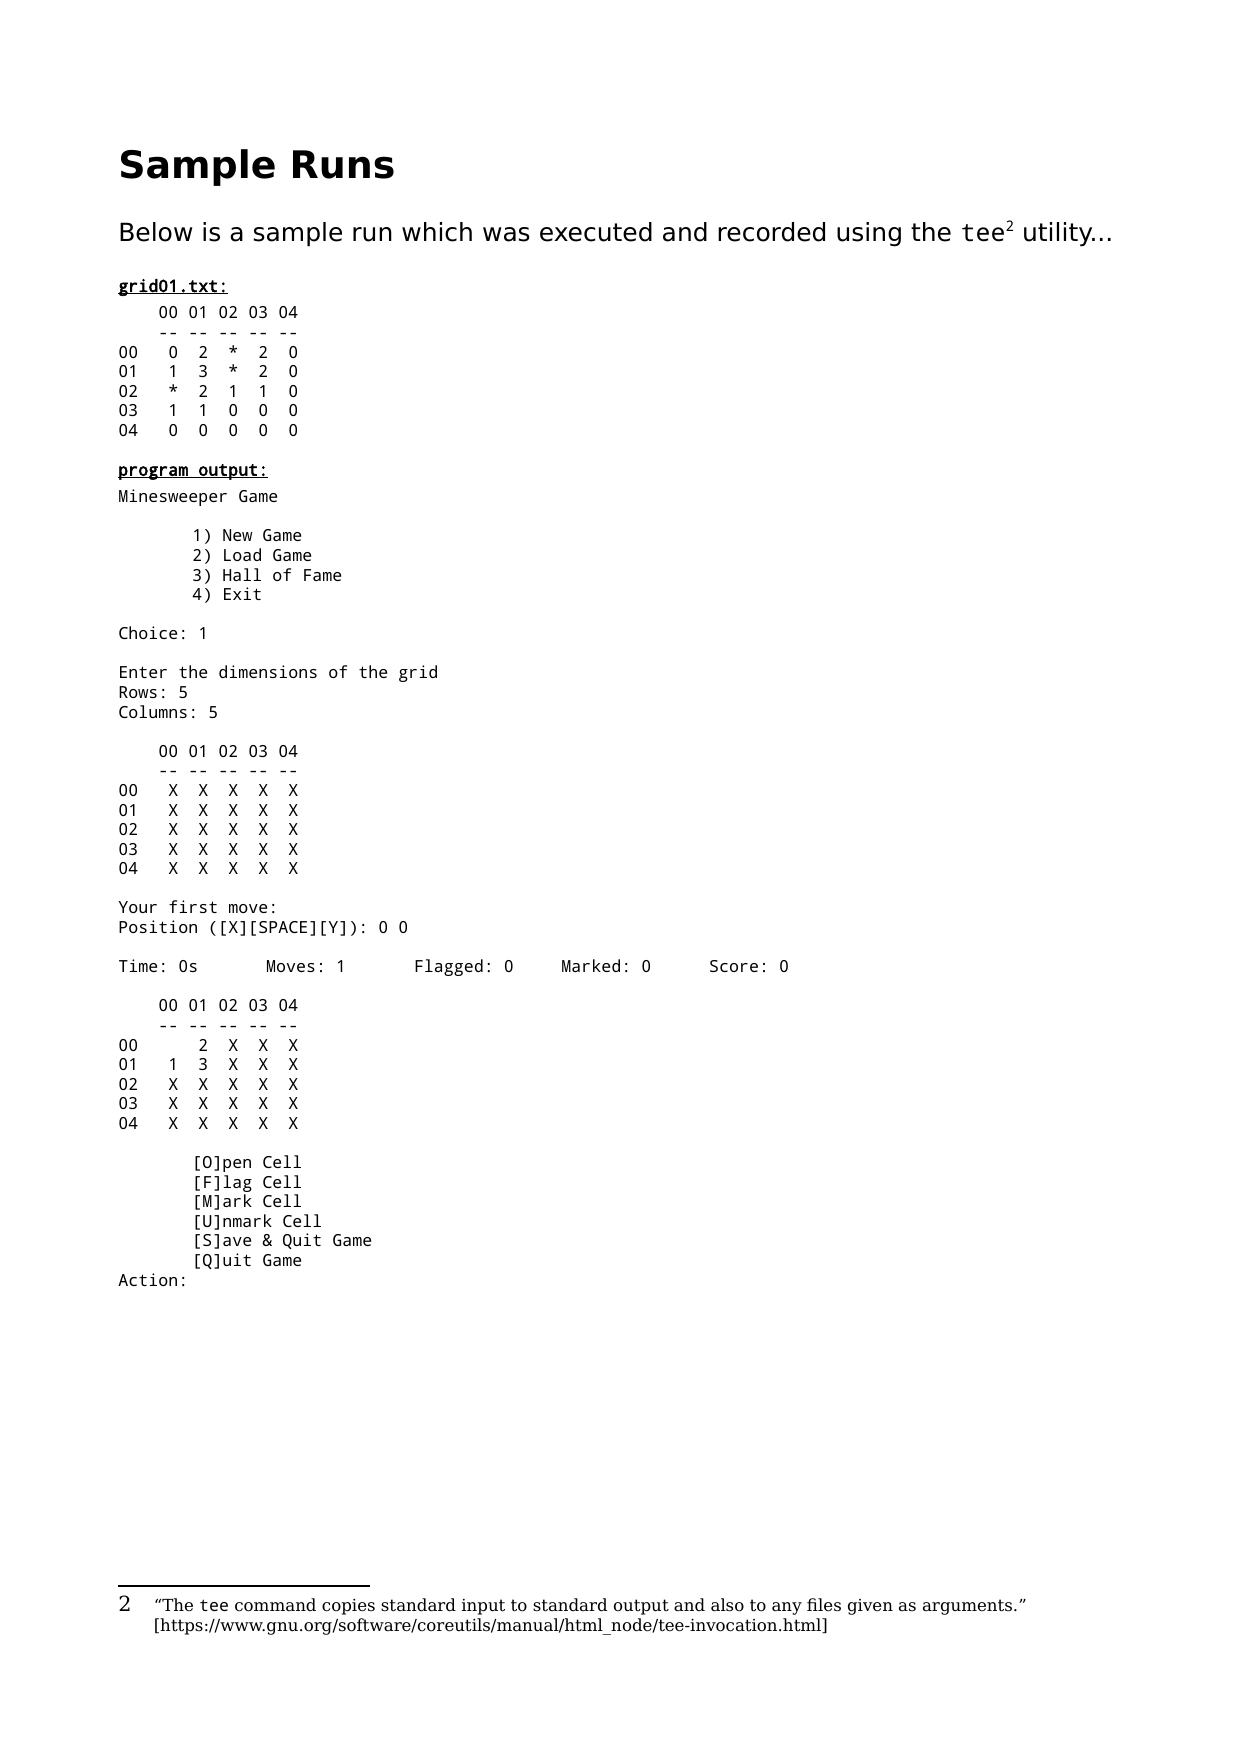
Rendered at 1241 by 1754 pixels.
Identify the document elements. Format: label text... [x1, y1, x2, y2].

text -- -- -- -- -- [118, 761, 1122, 781]
text [F]lag Cell [118, 1173, 1122, 1192]
text 04 0 0 0 0 0 [118, 421, 1122, 441]
text 02 * 2 1 1 0 [118, 382, 1122, 401]
text 00 01 02 03 04 [118, 996, 1122, 1016]
text 01 1 3 * 2 0 [118, 362, 1122, 382]
text 00 01 02 03 04 [118, 303, 1122, 323]
text 02 X X X X X [118, 820, 1122, 840]
text 4) Exit [118, 585, 1122, 605]
text 04 X X X X X [118, 859, 1122, 879]
text 00 X X X X X [118, 781, 1122, 801]
text Below is a sample run which was executed and recorded using the tee utility... [118, 218, 1122, 247]
text Time: 0s Moves: 1 Flagged: 0 Marked: 0 Score: 0 [118, 957, 1122, 977]
text 03 X X X X X [118, 1094, 1122, 1114]
text Your first move: [118, 898, 1122, 918]
text 00 2 X X X [118, 1036, 1122, 1055]
text Minesweeper Game [118, 487, 1122, 507]
text [M]ark Cell [118, 1192, 1122, 1212]
text 2) Load Game [118, 546, 1122, 566]
text 1) New Game [118, 526, 1122, 546]
text Rows: 5 [118, 683, 1122, 703]
text -- -- -- -- -- [118, 323, 1122, 343]
text 01 1 3 X X X [118, 1055, 1122, 1075]
text grid01.txt: [118, 276, 1122, 296]
text 00 0 2 * 2 0 [118, 343, 1122, 362]
text -- -- -- -- -- [118, 1016, 1122, 1036]
text Position ([X][SPACE][Y]): 0 0 [118, 918, 1122, 938]
text 3) Hall of Fame [118, 566, 1122, 585]
text 04 X X X X X [118, 1114, 1122, 1133]
text Enter the dimensions of the grid [118, 663, 1122, 683]
text Action: [118, 1271, 1122, 1290]
text Columns: 5 [118, 703, 1122, 722]
text Choice: 1 [118, 624, 1122, 644]
text 02 X X X X X [118, 1075, 1122, 1094]
text [Q]uit Game [118, 1251, 1122, 1271]
subtitle Sample Runs [118, 144, 1122, 188]
text “The tee command copies standard input to standard output and also to any files given as arguments.” [https://www.gnu.org/software/coreutils/manual/html_node/tee-invocation.html] [118, 1592, 1122, 1635]
text 00 01 02 03 04 [118, 742, 1122, 761]
text 01 X X X X X [118, 801, 1122, 820]
text program output: [118, 460, 1122, 480]
text [S]ave & Quit Game [118, 1231, 1122, 1251]
text [U]nmark Cell [118, 1212, 1122, 1231]
text [O]pen Cell [118, 1153, 1122, 1173]
text 03 1 1 0 0 0 [118, 401, 1122, 421]
text 03 X X X X X [118, 840, 1122, 859]
